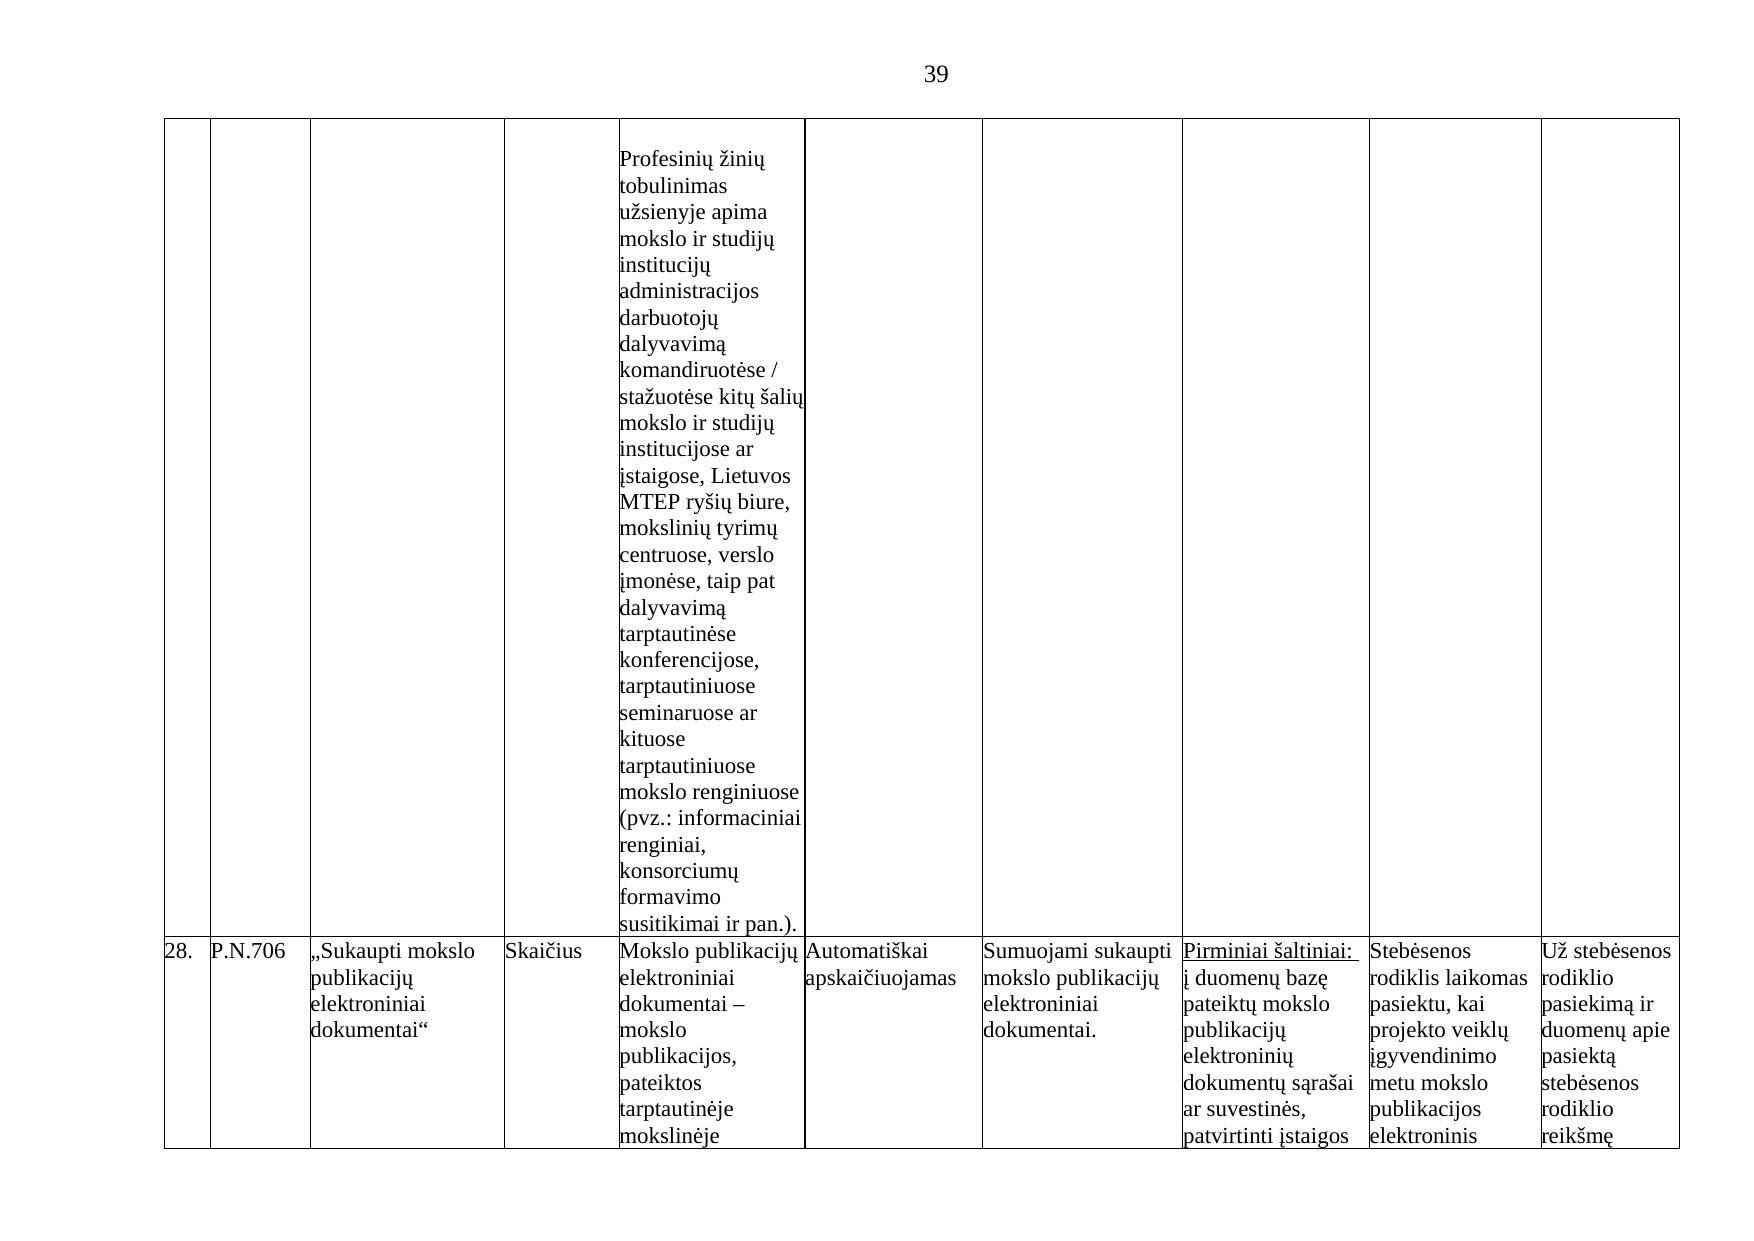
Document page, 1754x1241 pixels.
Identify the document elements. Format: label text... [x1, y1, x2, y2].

table_cell Pirminiai šaltiniai: į duomenų bazę pateiktų mokslo publikacijų elektroninių dokumentų sąrašai ar suvestinės, patvirtinti įstaigos [1183, 937, 1369, 1148]
table_cell „Sukaupti mokslo publikacijų elektroniniai dokumentai“ [311, 937, 504, 1148]
table_cell Automatiškai apskaičiuojamas [806, 937, 982, 1148]
table_cell [165, 119, 210, 936]
table_cell [806, 119, 982, 936]
table_cell [311, 119, 504, 936]
table_cell Skaičius [505, 937, 619, 1148]
table_cell [1183, 119, 1369, 936]
table_cell P.N.706 [211, 937, 310, 1148]
table_cell [983, 119, 1182, 936]
table_cell Už stebėsenos rodiklio pasiekimą ir duomenų apie pasiektą stebėsenos rodiklio reikšmę [1542, 937, 1679, 1148]
table_cell [1370, 119, 1541, 936]
table_cell Sumuojami sukaupti mokslo publikacijų elektroniniai dokumentai. [983, 937, 1182, 1148]
table_cell Mokslo publikacijų elektroniniai dokumentai – mokslo publikacijos, pateiktos tarptautinėje mokslinėje [620, 937, 804, 1148]
table_cell [505, 119, 619, 936]
table_cell 28. [165, 937, 210, 1148]
table_cell Profesinių žinių tobulinimas užsienyje apima mokslo ir studijų institucijų administracijos darbuotojų dalyvavimą komandiruotėse / stažuotėse kitų šalių mokslo ir studijų institucijose ar įstaigose, Lietuvos MTEP ryšių biure, mokslinių tyrimų centruose, verslo įmonėse, taip pat dalyvavimą tarptautinėse konferencijose, tarptautiniuose seminaruose ar kituose tarptautiniuose mokslo renginiuose (pvz.: informaciniai renginiai, konsorciumų formavimo susitikimai ir pan.). [620, 119, 804, 936]
table_cell [211, 119, 310, 936]
table_cell Stebėsenos rodiklis laikomas pasiektu, kai projekto veiklų įgyvendinimo metu mokslo publikacijos elektroninis [1370, 937, 1541, 1148]
table_cell [1542, 119, 1679, 936]
